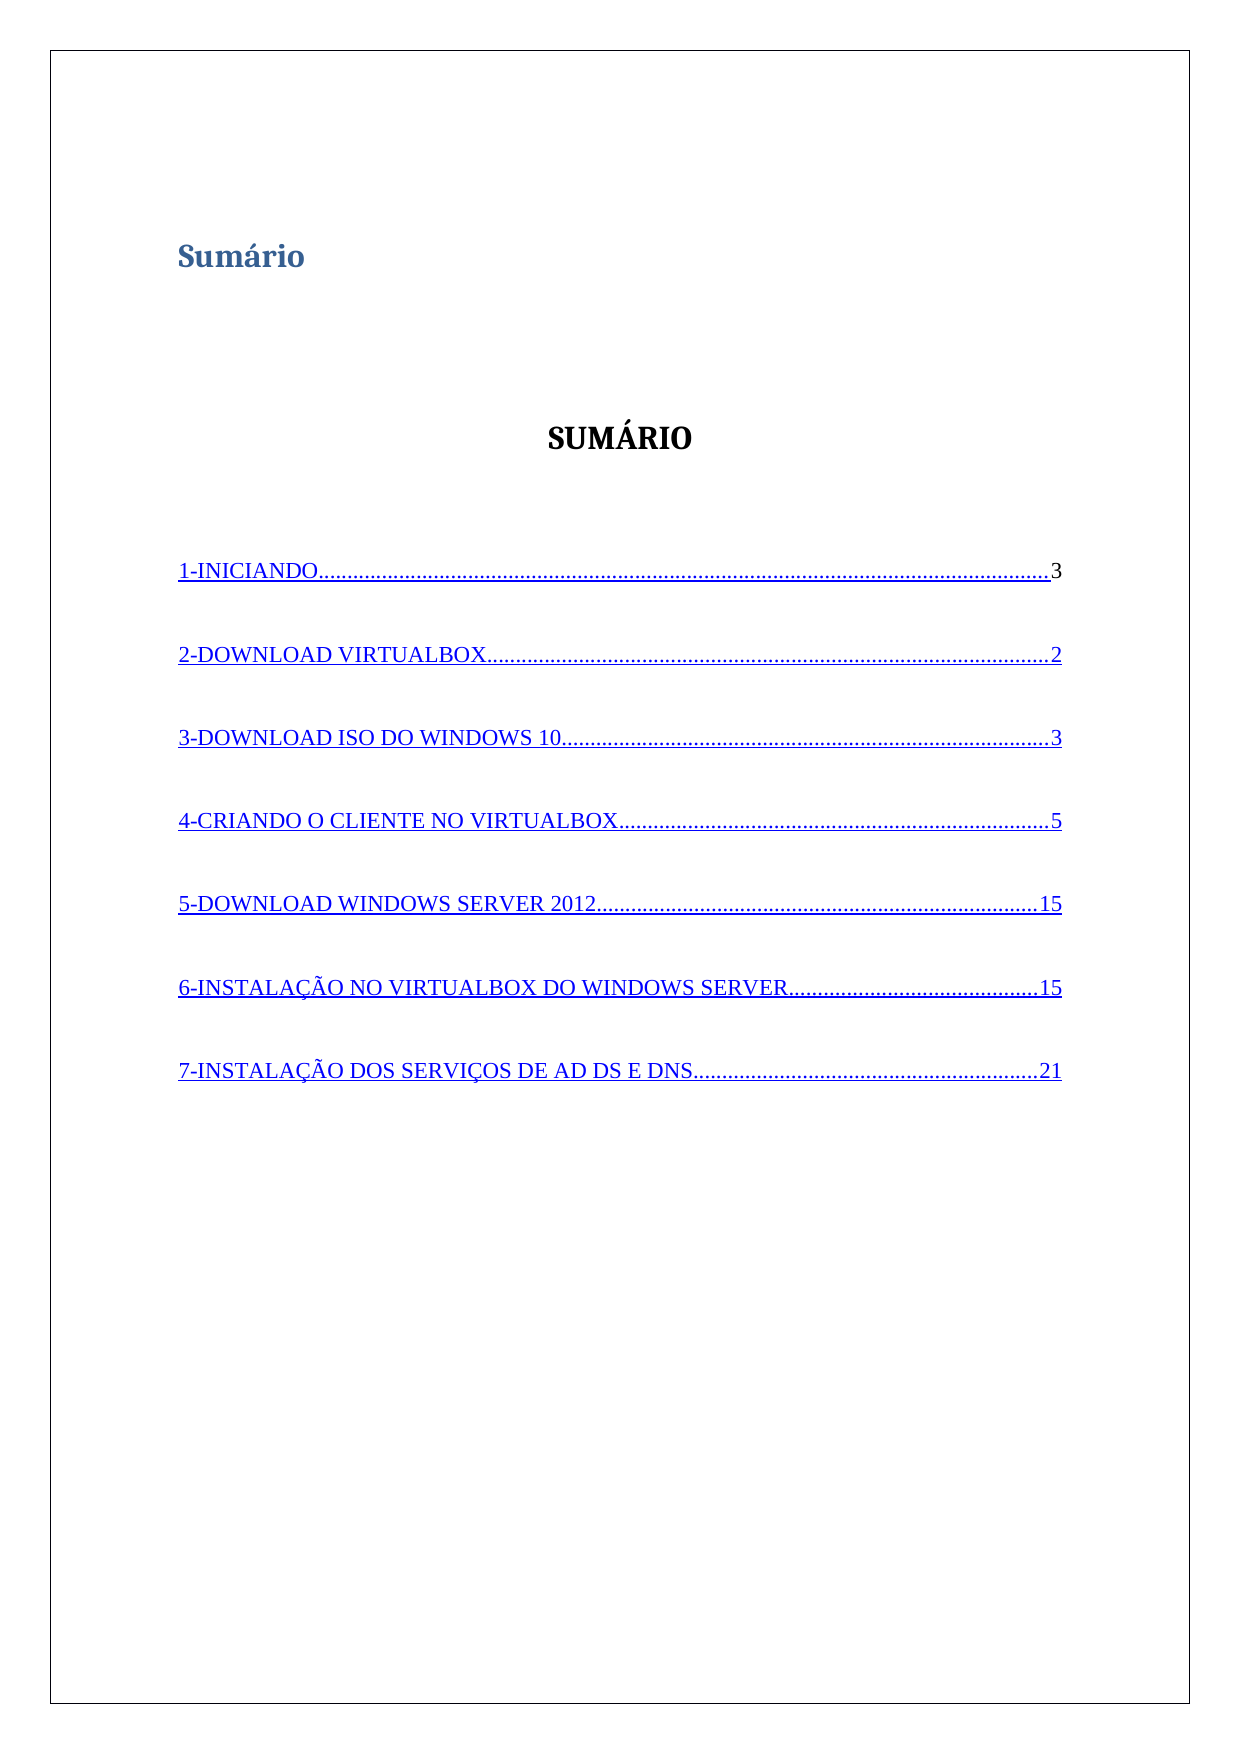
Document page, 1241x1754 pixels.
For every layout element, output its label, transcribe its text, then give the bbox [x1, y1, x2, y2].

text 4-CRIANDO O CLIENTE NO VIRTUALBOX 5 [178, 807, 1062, 830]
text 6-INSTALAÇÃO NO VIRTUALBOX DO WINDOWS SERVER 15 [178, 974, 1062, 996]
text 1-INICIANDO 3 [178, 557, 1062, 584]
text 2-DOWNLOAD VIRTUALBOX 2 [178, 641, 1062, 664]
text 7-INSTALAÇÃO DOS SERVIÇOS DE AD DS E DNS 21 [178, 1057, 1062, 1080]
text 5-DOWNLOAD WINDOWS SERVER 2012 15 [178, 890, 1062, 913]
subtitle Sumário [178, 237, 1062, 364]
text 3-DOWNLOAD ISO DO WINDOWS 10 3 [178, 724, 1062, 747]
subtitle SUMÁRIO [178, 419, 1062, 458]
